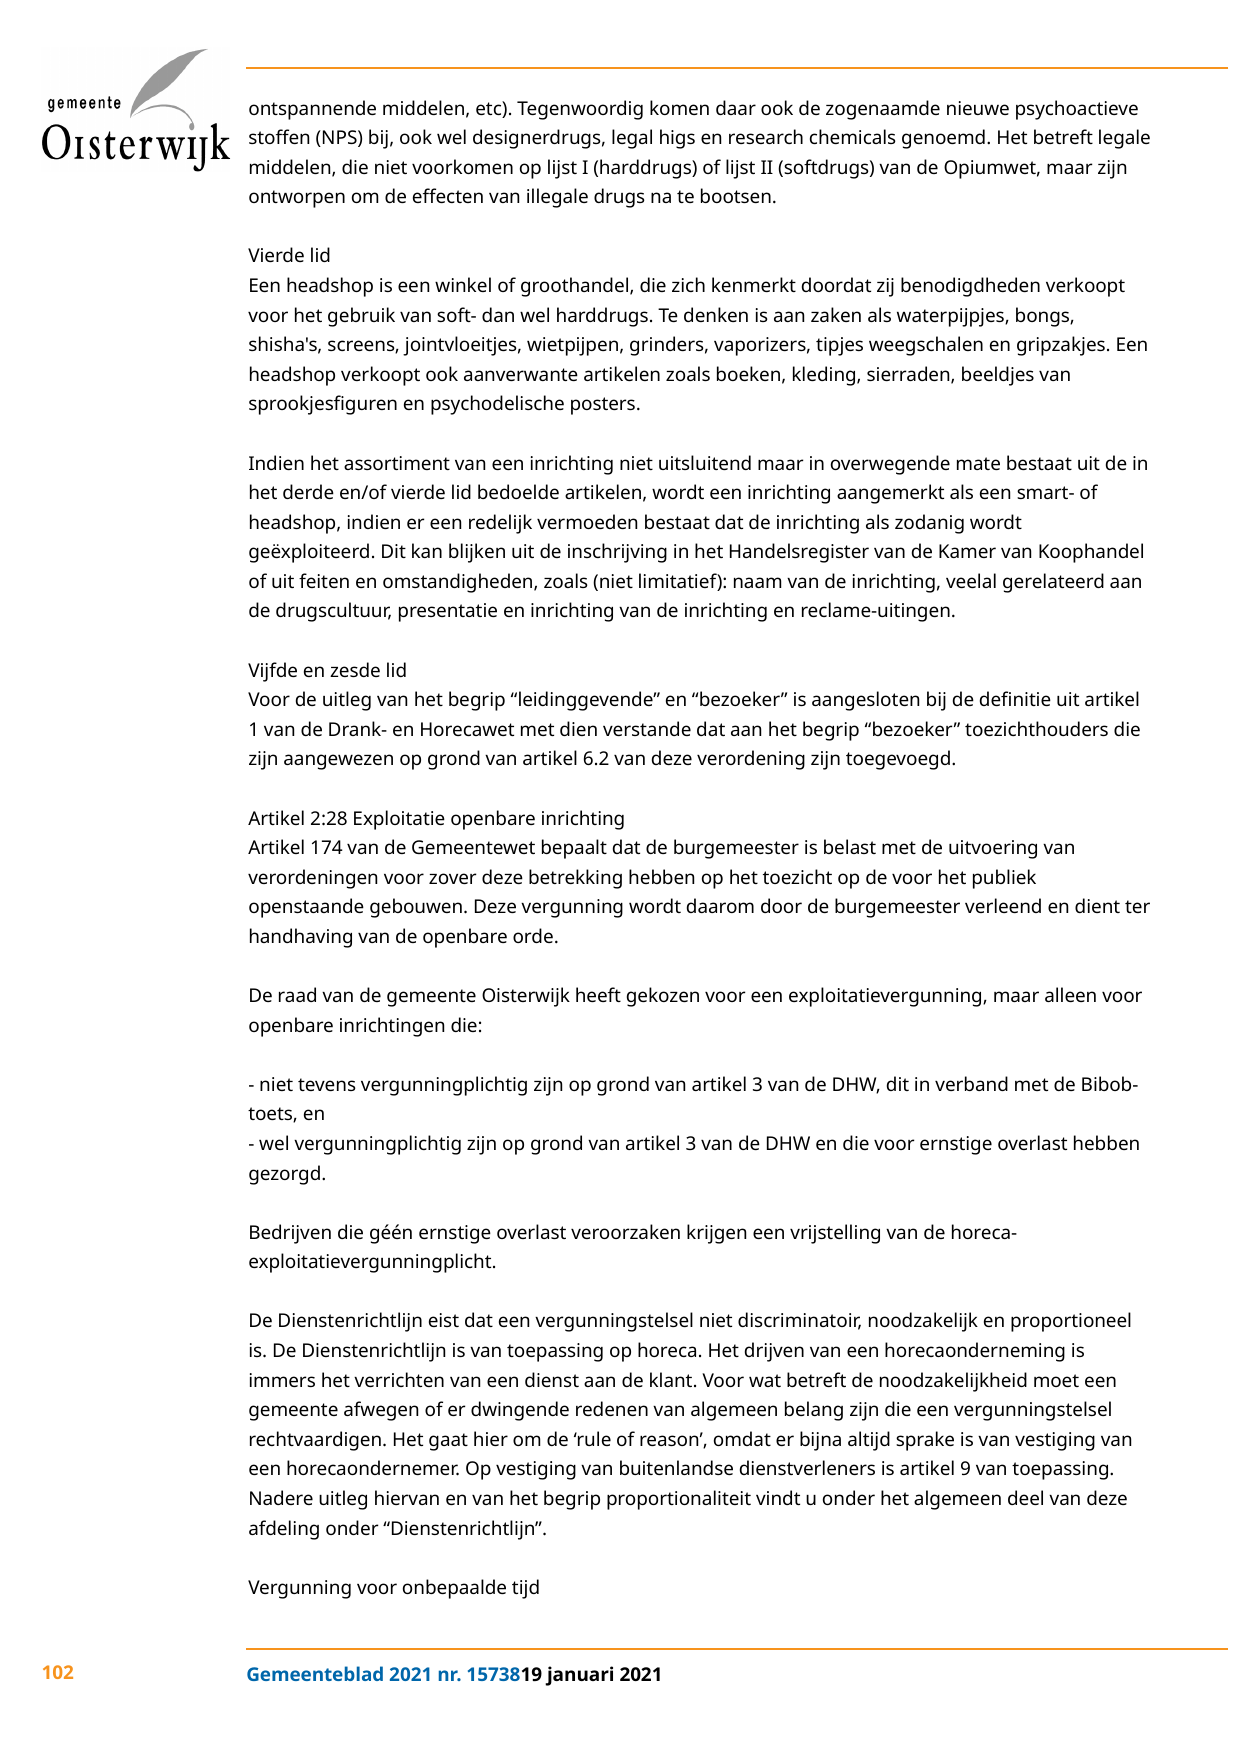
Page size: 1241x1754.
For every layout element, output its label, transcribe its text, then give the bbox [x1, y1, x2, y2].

text Vierde lid [248, 243, 1152, 268]
text Vijfde en zesde lid [248, 657, 1152, 683]
text De Dienstenrichtlijn eist dat een vergunningstelsel niet discriminatoir, noodzakelijk en proportioneel is. De Dienstenrichtlijn is van toepassing op horeca. Het drijven van een horecaonderneming is immers het verrichten van een dienst aan de klant. Voor wat betreft de noodzakelijkheid moet een gemeente afwegen of er dwingende redenen van algemeen belang zijn die een vergunningstelsel rechtvaardigen. Het gaat hier om de ‘rule of reason’, omdat er bijna altijd sprake is van vestiging van een horecaondernemer. Op vestiging van buitenlandse dienstverleners is artikel 9 van toepassing. Nadere uitleg hiervan en van het begrip proportionaliteit vindt u onder het algemeen deel van deze afdeling onder “Dienstenrichtlijn”. [248, 1308, 1152, 1541]
text De raad van de gemeente Oisterwijk heeft gekozen voor een exploitatievergunning, maar alleen voor openbare inrichtingen die: [248, 982, 1152, 1038]
text Indien het assortiment van een inrichting niet uitsluitend maar in overwegende mate bestaat uit de in het derde en/of vierde lid bedoelde artikelen, wordt een inrichting aangemerkt als een smart- of headshop, indien er een redelijk vermoeden bestaat dat de inrichting als zodanig wordt geëxploiteerd. Dit kan blijken uit de inschrijving in het Handelsregister van de Kamer van Koophandel of uit feiten en omstandigheden, zoals (niet limitatief): naam van de inrichting, veelal gerelateerd aan de drugscultuur, presentatie en inrichting van de inrichting en reclame-uitingen. [248, 450, 1152, 623]
text Voor de uitleg van het begrip “leidinggevende” en “bezoeker” is aangesloten bij de definitie uit artikel 1 van de Drank- en Horecawet met dien verstande dat aan het begrip “bezoeker” toezichthouders die zijn aangewezen op grond van artikel 6.2 van deze verordening zijn toegevoegd. [248, 686, 1152, 771]
text Artikel 2:28 Exploitatie openbare inrichting [248, 805, 1152, 831]
text Bedrijven die géén ernstige overlast veroorzaken krijgen een vrijstelling van de horeca-exploitatievergunningplicht. [248, 1219, 1152, 1274]
text ontspannende middelen, etc). Tegenwoordig komen daar ook de zogenaamde nieuwe psychoactieve stoffen (NPS) bij, ook wel designerdrugs, legal higs en research chemicals genoemd. Het betreft legale middelen, die niet voorkomen op lijst I (harddrugs) of lijst II (softdrugs) van de Opiumwet, maar zijn ontworpen om de effecten van illegale drugs na te bootsen. [248, 95, 1152, 209]
text Artikel 174 van de Gemeentewet bepaalt dat de burgemeester is belast met de uitvoering van verordeningen voor zover deze betrekking hebben op het toezicht op de voor het publiek openstaande gebouwen. Deze vergunning wordt daarom door de burgemeester verleend en dient ter handhaving van de openbare orde. [248, 834, 1152, 949]
text - niet tevens vergunningplichtig zijn op grond van artikel 3 van de DHW, dit in verband met de Bibob-toets, en [248, 1071, 1152, 1126]
text Een headshop is een winkel of groothandel, die zich kenmerkt doordat zij benodigdheden verkoopt voor het gebruik van soft- dan wel harddrugs. Te denken is aan zaken als waterpijpjes, bongs, shisha's, screens, jointvloeitjes, wietpijpen, grinders, vaporizers, tipjes weegschalen en gripzakjes. Een headshop verkoopt ook aanverwante artikelen zoals boeken, kleding, sierraden, beeldjes van sprookjesfiguren en psychodelische posters. [248, 272, 1152, 416]
picture [41, 47, 231, 172]
text - wel vergunningplichtig zijn op grond van artikel 3 van de DHW en die voor ernstige overlast hebben gezorgd. [248, 1130, 1152, 1186]
text Vergunning voor onbepaalde tijd [248, 1574, 1152, 1600]
